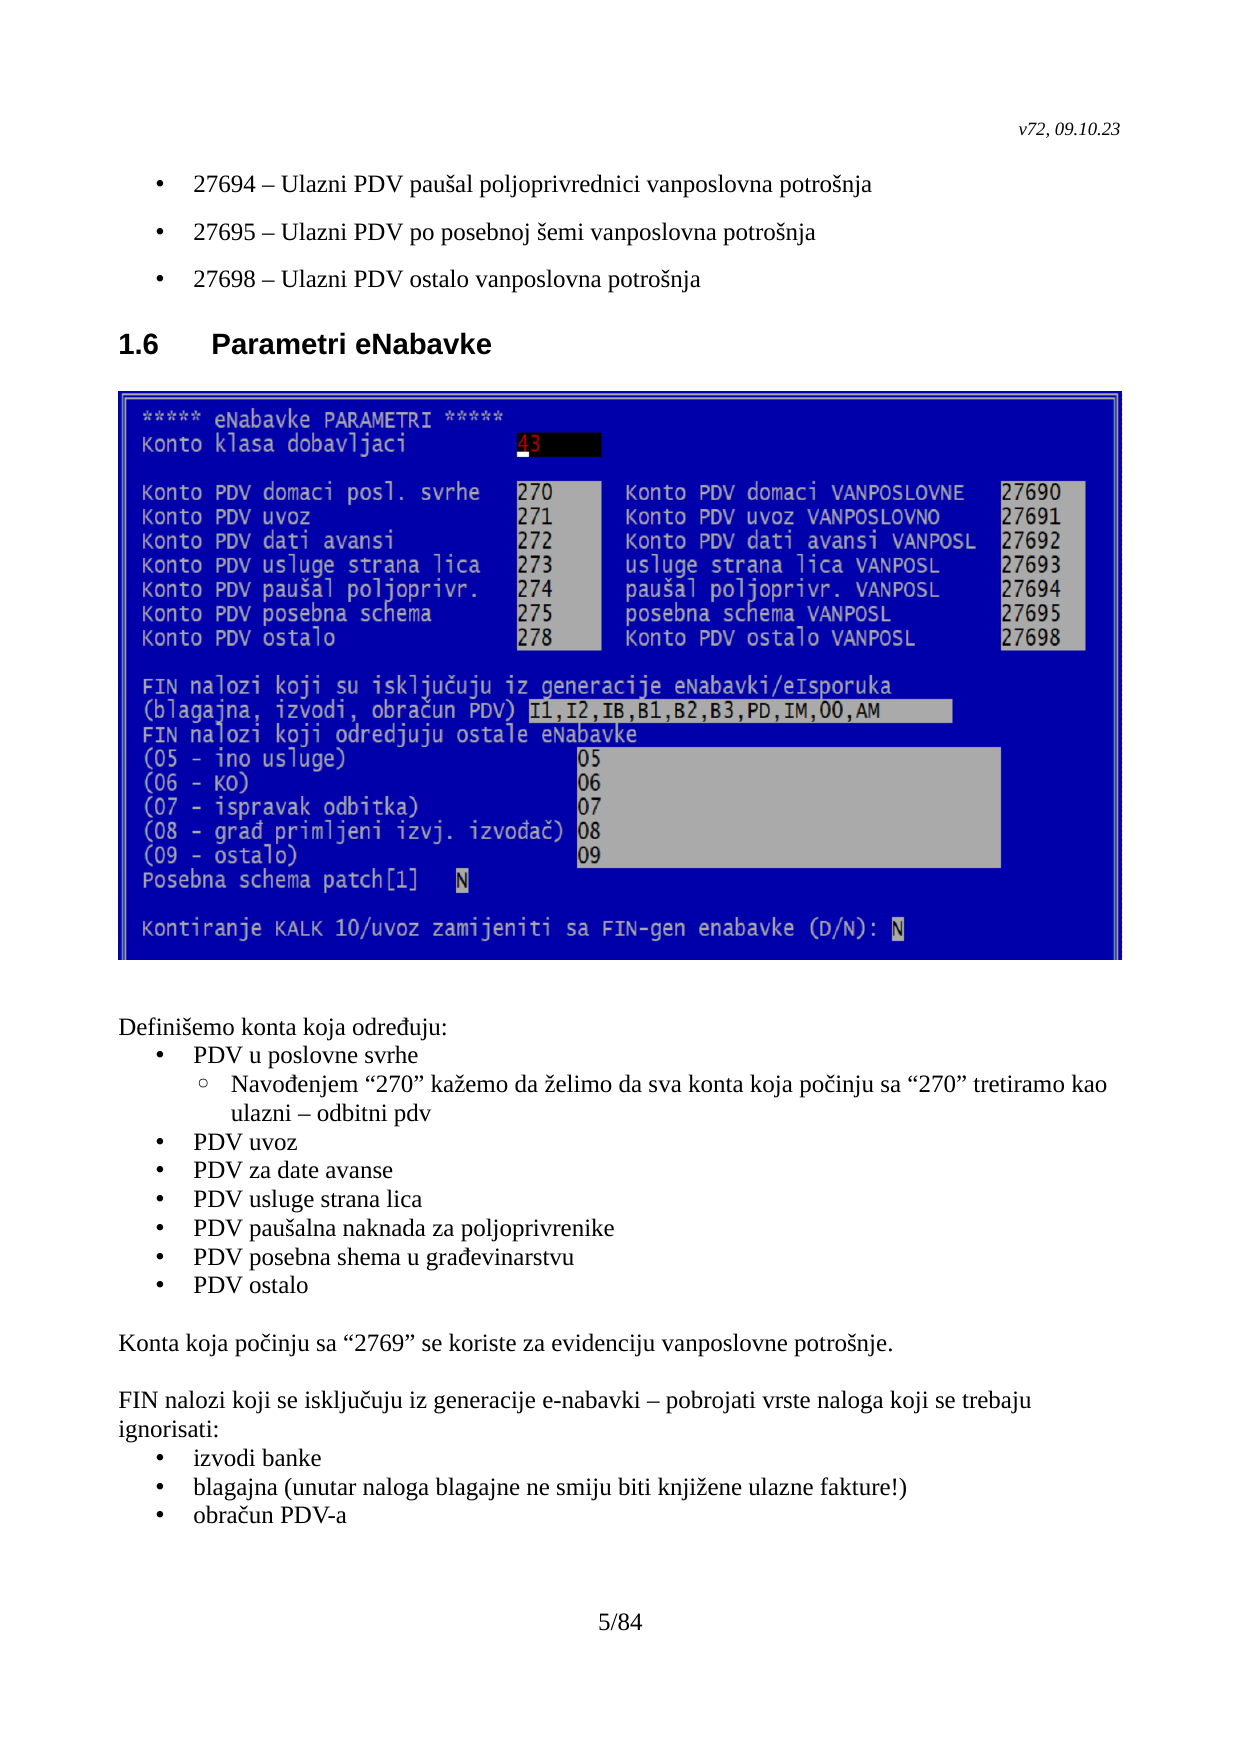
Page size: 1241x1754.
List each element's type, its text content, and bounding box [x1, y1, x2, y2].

picture [118, 391, 1123, 960]
subtitle Parametri eNabavke [118, 327, 1122, 360]
list obračun PDV-a [156, 1501, 1122, 1529]
text FIN nalozi koji se isključuju iz generacije e-nabavki – pobrojati vrste naloga koji se trebaju ignorisati: [118, 1386, 1122, 1443]
list PDV posebna shema u građevinarstvu [156, 1242, 1122, 1271]
list 27695 – Ulazni PDV po posebnoj šemi vanposlovna potrošnja [156, 217, 1122, 246]
list PDV paušalna naknada za poljoprivrenike [156, 1213, 1122, 1242]
list Navođenjem “270” kažemo da želimo da sva konta koja počinju sa “270” tretiramo kao ulazni – odbitni pdv [193, 1069, 1122, 1127]
list PDV usluge strana lica [156, 1184, 1122, 1213]
list PDV za date avanse [156, 1156, 1122, 1184]
list 27694 – Ulazni PDV paušal poljoprivrednici vanposlovna potrošnja [156, 169, 1122, 198]
list 27698 – Ulazni PDV ostalo vanposlovna potrošnja [156, 264, 1122, 293]
list PDV u poslovne svrhe [156, 1041, 1122, 1069]
list PDV ostalo [156, 1271, 1122, 1299]
list blagajna (unutar naloga blagajne ne smiju biti knjižene ulazne fakture!) [156, 1472, 1122, 1501]
list PDV uvoz [156, 1127, 1122, 1156]
text Konta koja počinju sa “2769” se koriste za evidenciju vanposlovne potrošnje. [118, 1328, 1122, 1357]
list izvodi banke [156, 1443, 1122, 1472]
text Definišemo konta koja određuju: [118, 1012, 1122, 1041]
